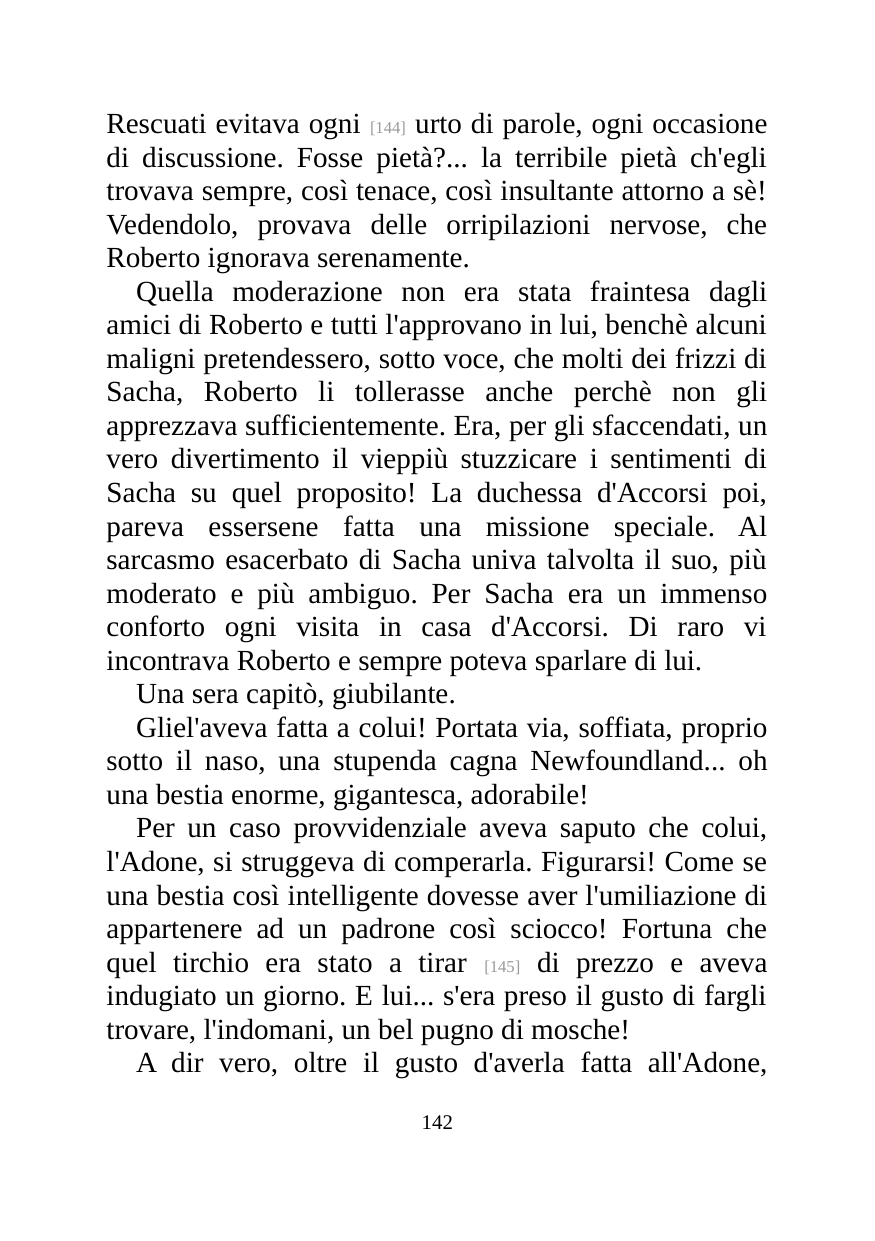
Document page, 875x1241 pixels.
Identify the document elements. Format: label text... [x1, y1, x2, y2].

text Gliel'aveva fatta a colui! Portata via, soffiata, proprio sotto il naso, una stupenda cagna Newfoundland... oh una bestia enorme, gigantesca, adorabile! [106, 710, 768, 811]
text Per un caso provvidenziale aveva saputo che colui, l'Adone, si struggeva di comperarla. Figurarsi! Come se una bestia così intelligente dovesse aver l'umiliazione di appartenere ad un padrone così sciocco! Fortuna che quel tirchio era stato a tirar [145] di prezzo e aveva indugiato un giorno. E lui... s'era preso il gusto di fargli trovare, l'indomani, un bel pugno di mosche! [106, 811, 768, 1045]
text A dir vero, oltre il gusto d'averla fatta all'Adone, [106, 1045, 768, 1079]
text Una sera capitò, giubilante. [106, 676, 768, 710]
text Rescuati evitava ogni [144] urto di parole, ogni occasione di discussione. Fosse pietà?... la terribile pietà ch'egli trovava sempre, così tenace, così insultante attorno a sè! Vedendolo, provava delle orripilazioni nervose, che Roberto ignorava serenamente. [106, 106, 768, 274]
text Quella moderazione non era stata fraintesa dagli amici di Roberto e tutti l'approvano in lui, benchè alcuni maligni pretendessero, sotto voce, che molti dei frizzi di Sacha, Roberto li tollerasse anche perchè non gli apprezzava sufficientemente. Era, per gli sfaccendati, un vero divertimento il vieppiù stuzzicare i sentimenti di Sacha su quel proposito! La duchessa d'Accorsi poi, pareva essersene fatta una missione speciale. Al sarcasmo esacerbato di Sacha univa talvolta il suo, più moderato e più ambiguo. Per Sacha era un immenso conforto ogni visita in casa d'Accorsi. Di raro vi incontrava Roberto e sempre poteva sparlare di lui. [106, 274, 768, 676]
